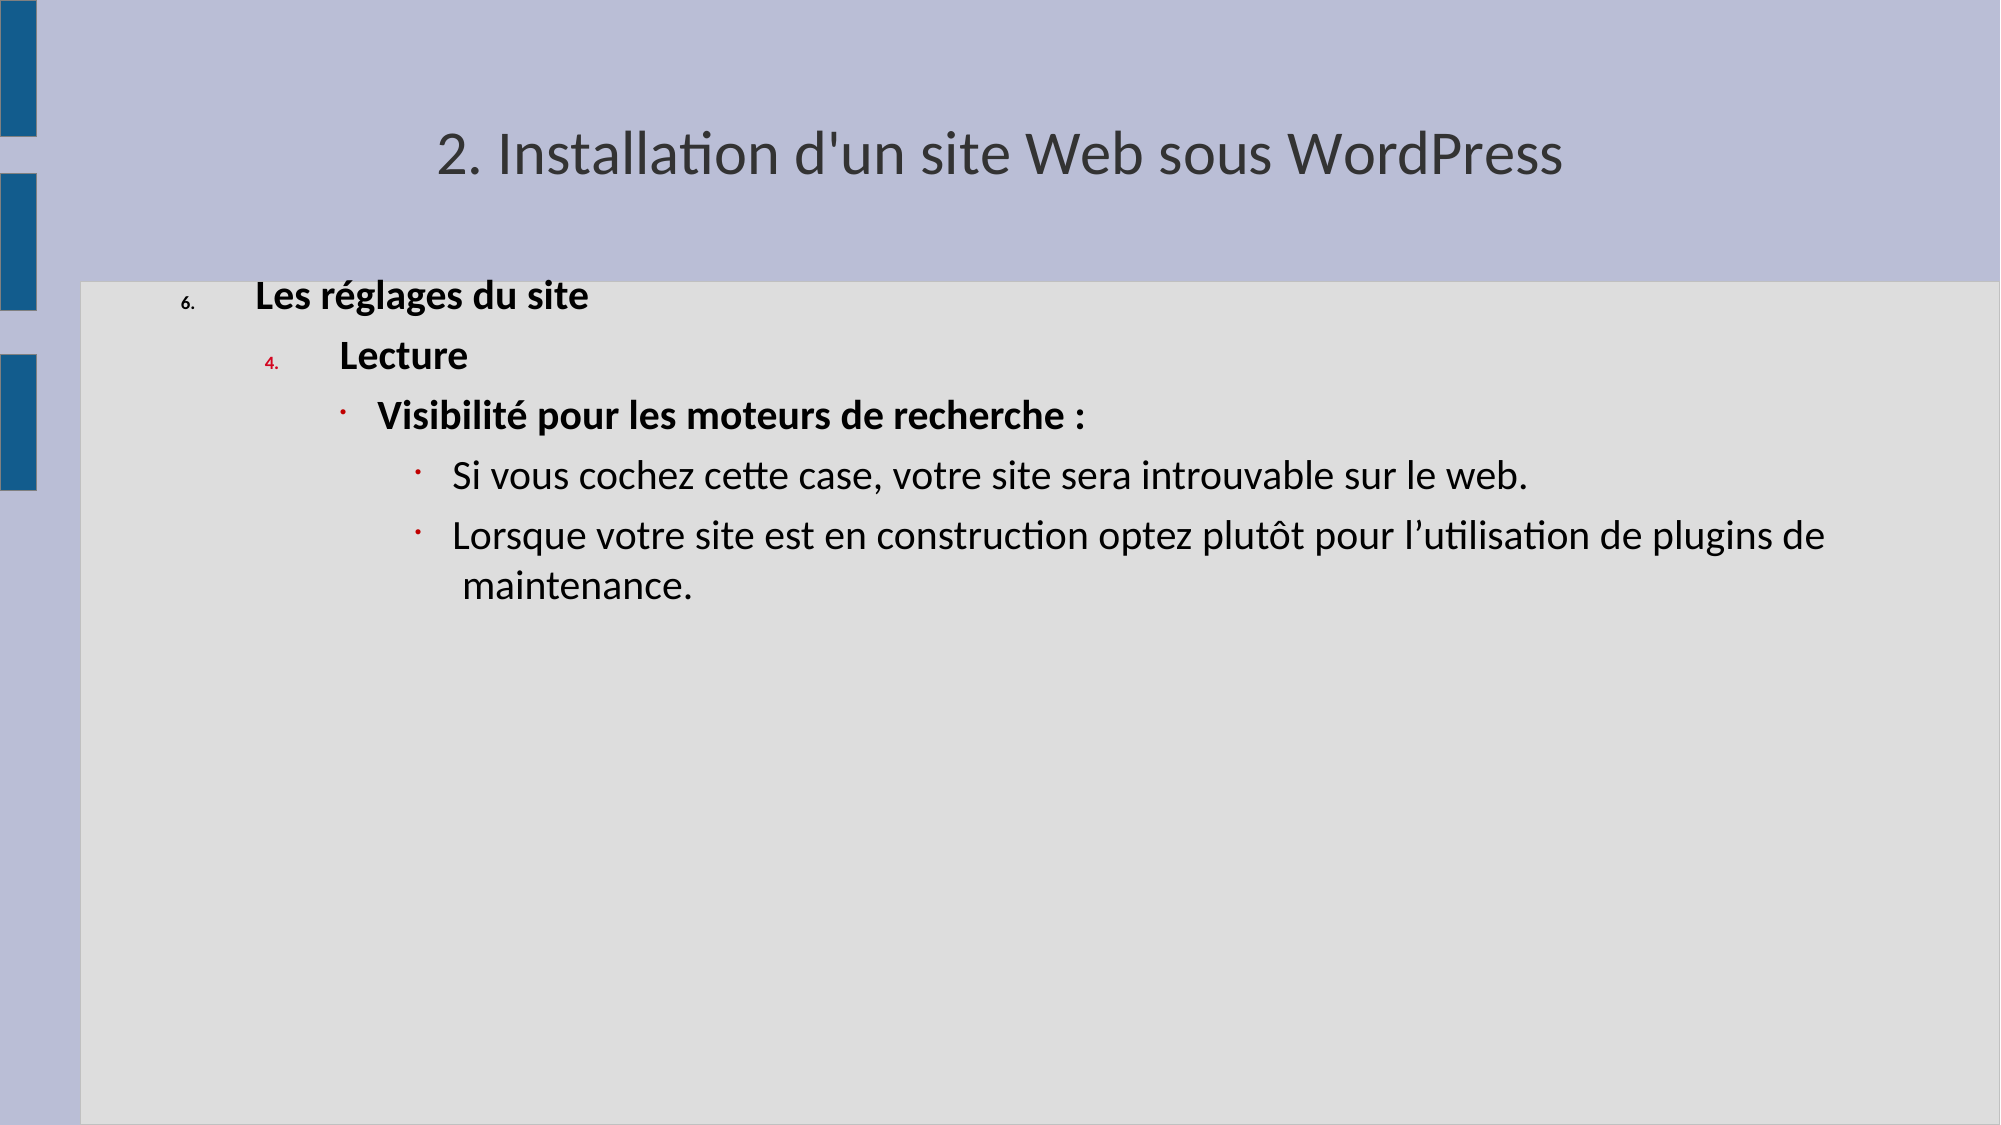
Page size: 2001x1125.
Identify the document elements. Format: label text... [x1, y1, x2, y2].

text_box Les réglages du site Lecture Visibilité pour les moteurs de recherche : Si vous cochez cette case, votre site sera introuvable sur le web. Lorsque votre site est en construction optez plutôt pour l’utilisation de plugins de maintenance. [178, 255, 1828, 608]
title 2. Installation d'un site Web sous WordPress [423, 109, 1576, 255]
